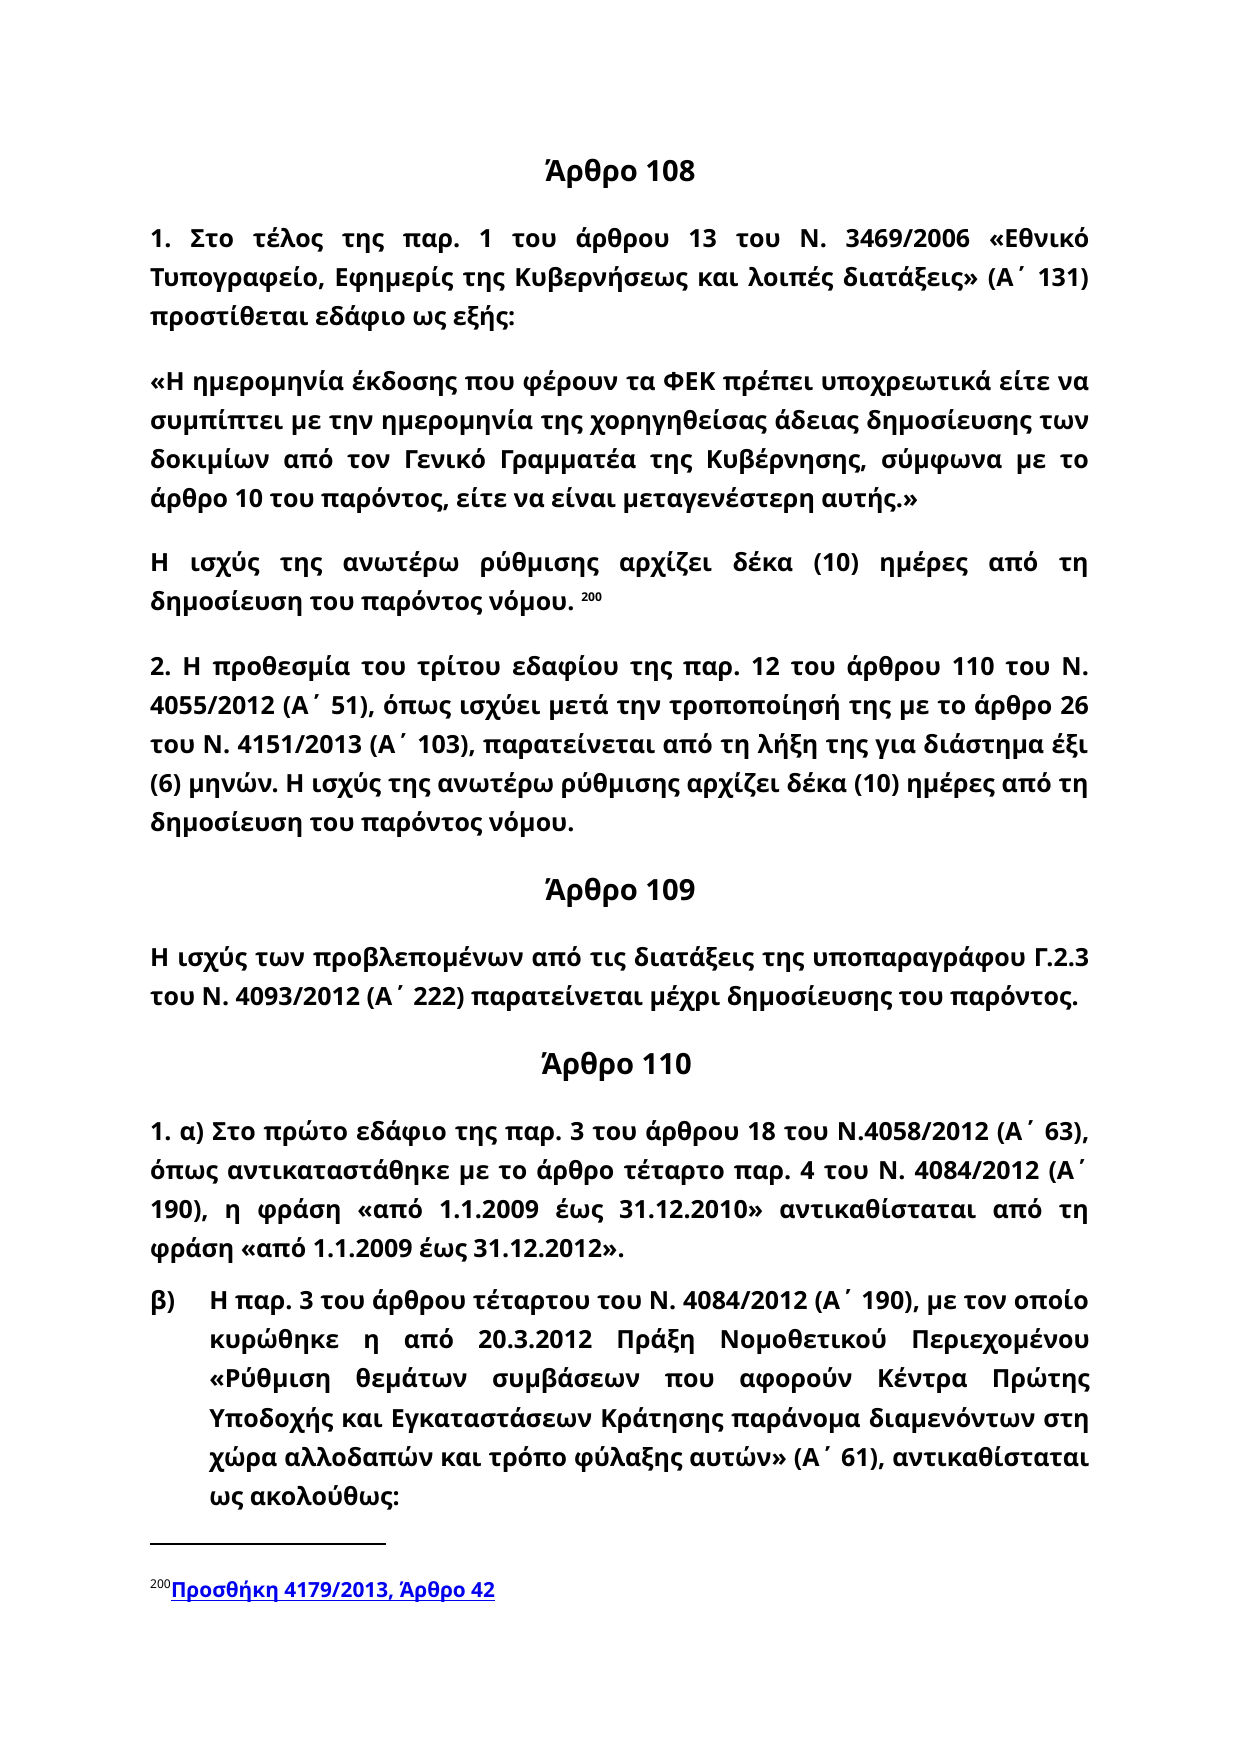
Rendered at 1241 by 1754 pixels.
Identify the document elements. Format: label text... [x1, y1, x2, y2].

list β) Η παρ. 3 του άρθρου τέταρτου του Ν. 4084/2012 (Α΄ 190), με τον οποίο κυρώθηκε η από 20.3.2012 Πράξη Νομοθετικού Περιεχομένου «Ρύθμιση θεμάτων συμβάσεων που αφορούν Κέντρα Πρώτης Υποδοχής και Εγκαταστάσεων Κράτησης παράνομα διαμενόντων στη χώρα αλλοδαπών και τρόπο φύλαξης αυτών» (Α΄ 61), αντικαθίσταται ως ακολούθως: [150, 1283, 1090, 1513]
subtitle Άρθρο 109 [150, 869, 1090, 909]
text «Η ημερομηνία έκδοσης που φέρουν τα ΦΕΚ πρέπει υποχρεωτικά είτε να συμπίπτει με την ημερομηνία της χορηγηθείσας άδειας δημοσίευσης των δοκιμίων από τον Γενικό Γραμματέα της Κυβέρνησης, σύμφωνα με το άρθρο 10 του παρόντος, είτε να είναι μεταγενέστερη αυτής.» [150, 363, 1090, 515]
text Η ισχύς της ανωτέρω ρύθμισης αρχίζει δέκα (10) ημέρες από τη δημοσίευση του παρόντος νόμου. [150, 545, 1090, 618]
text 2. Η προθεσμία του τρίτου εδαφίου της παρ. 12 του άρθρου 110 του Ν. 4055/2012 (Α΄ 51), όπως ισχύει μετά την τροποποίησή της με το άρθρο 26 του Ν. 4151/2013 (Α΄ 103), παρατείνεται από τη λήξη της για διάστημα έξι (6) μηνών. Η ισχύς της ανωτέρω ρύθμισης αρχίζει δέκα (10) ημέρες από τη δημοσίευση του παρόντος νόμου. [150, 648, 1090, 839]
subtitle Άρθρο 110 [150, 1043, 1090, 1083]
text 1. Στο τέλος της παρ. 1 του άρθρου 13 του Ν. 3469/2006 «Εθνικό Τυπογραφείο, Εφημερίς της Κυβερνήσεως και λοιπές διατάξεις» (Α΄ 131) προστίθεται εδάφιο ως εξής: [150, 221, 1090, 333]
text Η ισχύς των προβλεπομένων από τις διατάξεις της υποπαραγράφου Γ.2.3 του Ν. 4093/2012 (Α΄ 222) παρατείνεται μέχρι δημοσίευσης του παρόντος. [150, 939, 1090, 1013]
text Προσθήκη 4179/2013, Άρθρο 42 [150, 1576, 1090, 1604]
subtitle Άρθρο 108 [150, 150, 1090, 190]
text 1. α) Στο πρώτο εδάφιο της παρ. 3 του άρθρου 18 του Ν.4058/2012 (Α΄ 63), όπως αντικαταστάθηκε με το άρθρο τέταρτο παρ. 4 του Ν. 4084/2012 (Α΄ 190), η φράση «από 1.1.2009 έως 31.12.2010» αντικαθίσταται από τη φράση «από 1.1.2009 έως 31.12.2012». [150, 1113, 1090, 1265]
